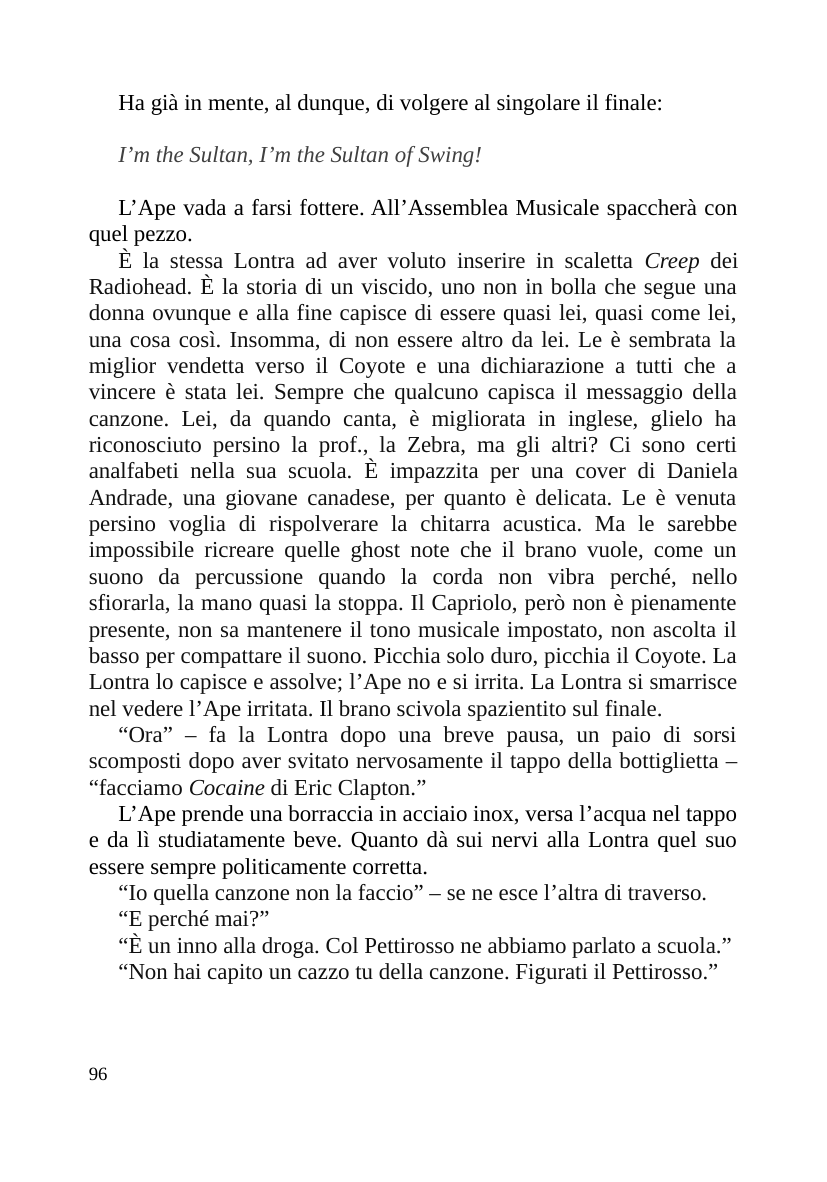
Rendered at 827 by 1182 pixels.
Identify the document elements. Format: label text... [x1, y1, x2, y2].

text “Io quella canzone non la faccio” ‒ se ne esce l’altra di traverso. [88, 879, 738, 906]
text L’Ape vada a farsi fottere. All’Assemblea Musicale spaccherà con quel pezzo. [88, 194, 738, 247]
text L’Ape prende una borraccia in acciaio inox, versa l’acqua nel tappo e da lì studiatamente beve. Quanto dà sui nervi alla Lontra quel suo essere sempre politicamente corretta. [88, 800, 738, 879]
text “è un inno alla droga. Col Pettirosso ne abbiamo parlato a scuola.” [88, 932, 738, 958]
text “Ora” – fa la Lontra dopo una breve pausa, un paio di sorsi scomposti dopo aver svitato nervosamente il tappo della bottiglietta ‒ “facciamo Cocaine di Eric Clapton.” [88, 721, 738, 800]
text I’m the Sultan, I’m the Sultan of Swing! [88, 141, 738, 168]
text è la stessa Lontra ad aver voluto inserire in scaletta Creep dei Radiohead. è la storia di un viscido, uno non in bolla che segue una donna ovunque e alla fine capisce di essere quasi lei, quasi come lei, una cosa così. Insomma, di non essere altro da lei. Le è sembrata la miglior vendetta verso il Coyote e una dichiarazione a tutti che a vincere è stata lei. Sempre che qualcuno capisca il messaggio della canzone. Lei, da quando canta, è migliorata in inglese, glielo ha riconosciuto persino la prof., la Zebra, ma gli altri? Ci sono certi analfabeti nella sua scuola. è impazzita per una cover di Daniela Andrade, una giovane canadese, per quanto è delicata. Le è venuta persino voglia di rispolverare la chitarra acustica. Ma le sarebbe impossibile ricreare quelle ghost note che il brano vuole, come un suono da percussione quando la corda non vibra perché, nello sfiorarla, la mano quasi la stoppa. Il Capriolo, però non è pienamente presente, non sa mantenere il tono musicale impostato, non ascolta il basso per compattare il suono. Picchia solo duro, picchia il Coyote. La Lontra lo capisce e assolve; l’Ape no e si irrita. La Lontra si smarrisce nel vedere l’Ape irritata. Il brano scivola spazientito sul finale. [88, 247, 738, 721]
text Ha già in mente, al dunque, di volgere al singolare il finale: [88, 88, 738, 115]
text “E perché mai?” [88, 906, 738, 932]
text “Non hai capito un cazzo tu della canzone. Figurati il Pettirosso.” [88, 958, 738, 984]
